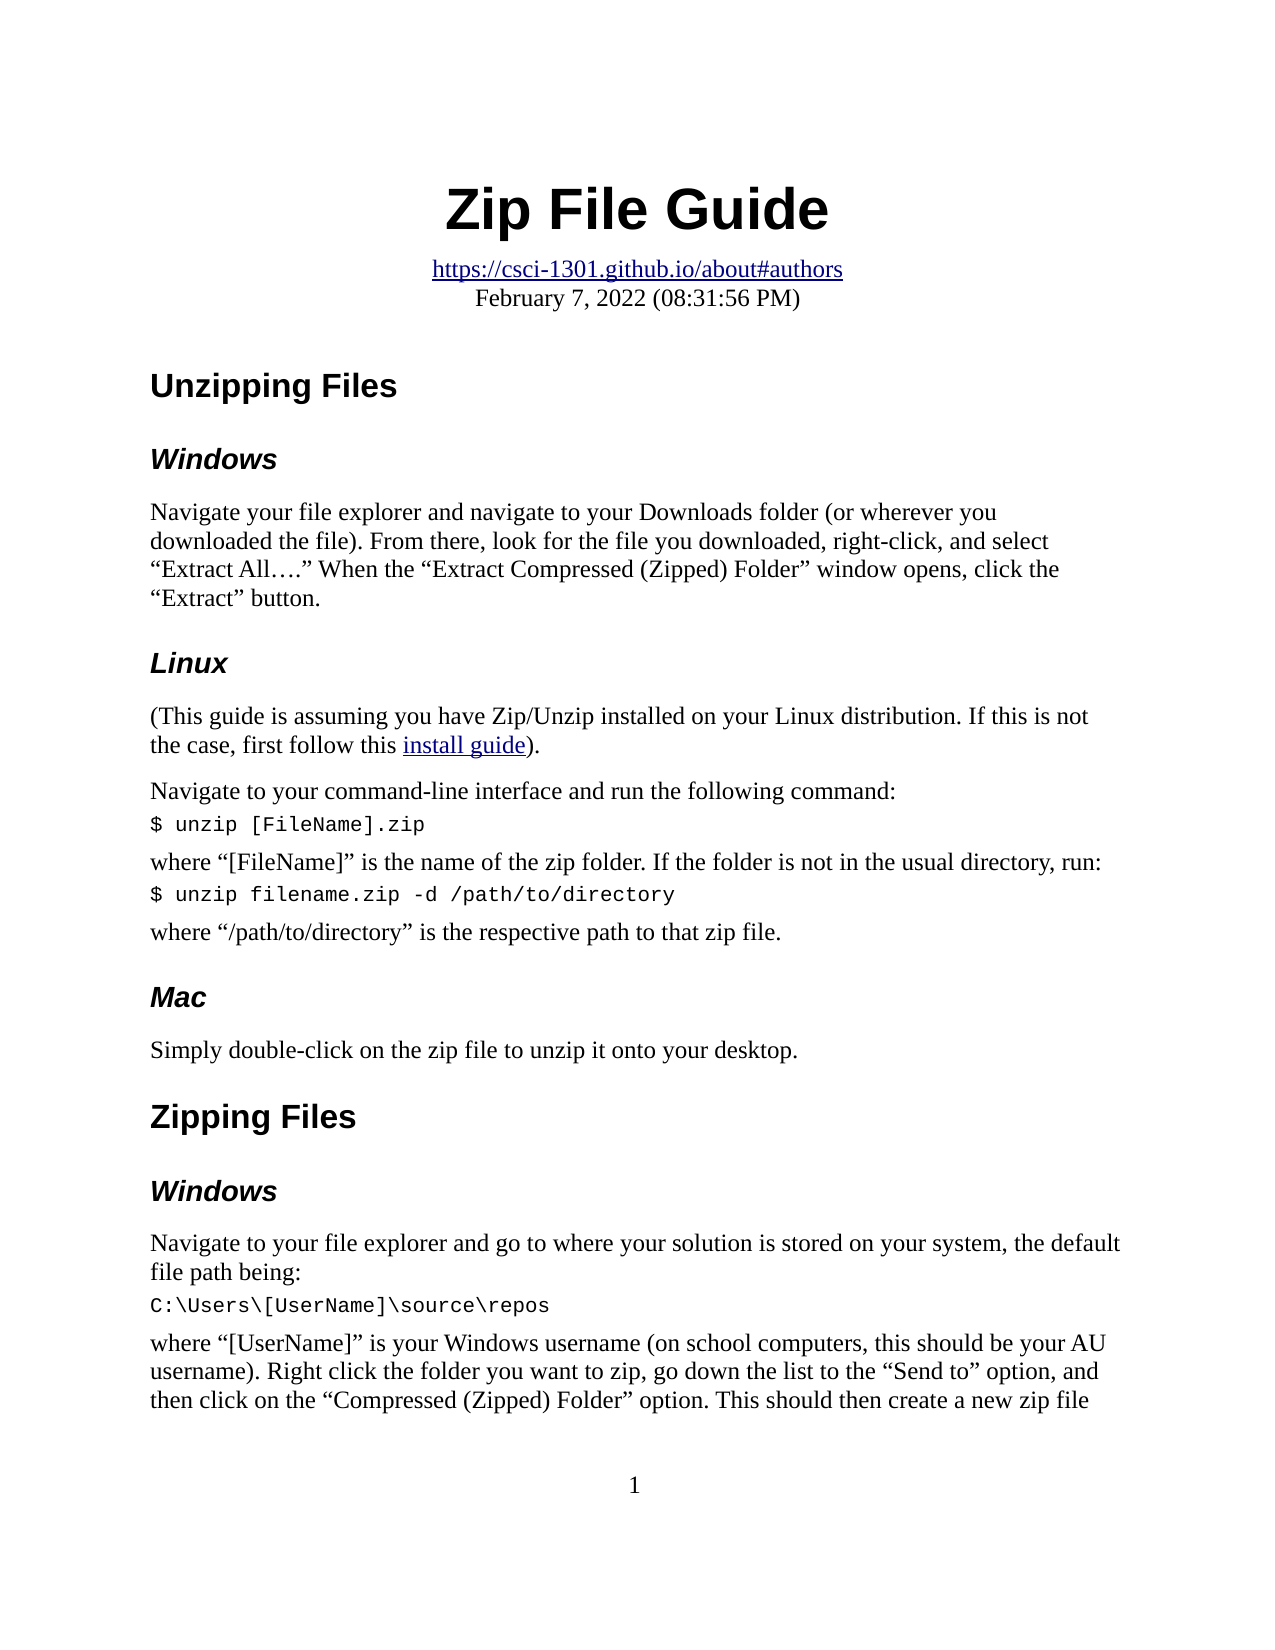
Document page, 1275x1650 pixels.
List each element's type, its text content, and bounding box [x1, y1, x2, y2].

subtitle Mac [150, 980, 1125, 1013]
subtitle Windows [150, 442, 1125, 476]
text Navigate your file explorer and navigate to your Downloads folder (or wherever you downloaded the file). From there, look for the file you downloaded, right-click, and select “Extract All….” When the “Extract Compressed (Zipped) Folder” window opens, click the “Extract” button. [150, 497, 1125, 612]
text February 7, 2022 (08:31:56 PM) [150, 283, 1125, 312]
text C:\Users\[UserName]\source\repos [150, 1295, 1125, 1319]
subtitle Zipping Files [150, 1097, 1125, 1136]
text Navigate to your file explorer and go to where your solution is stored on your system, the default file path being: [150, 1228, 1125, 1286]
text Simply double-click on the zip file to unzip it onto your desktop. [150, 1035, 1125, 1063]
text https://csci-1301.github.io/about#authors [150, 254, 1125, 283]
text $ unzip [FileName].zip [150, 814, 1125, 838]
subtitle Linux [150, 646, 1125, 679]
text where “[UserName]” is your Windows username (on school computers, this should be your AU username). Right click the folder you want to zip, go down the list to the “Send to” option, and then click on the “Compressed (Zipped) Folder” option. This should then create a new zip file [150, 1328, 1125, 1414]
subtitle Unzipping Files [150, 366, 1125, 404]
text where “/path/to/directory” is the respective path to that zip file. [150, 917, 1125, 946]
title Zip File Guide [150, 175, 1125, 242]
text Navigate to your command-line interface and run the following command: [150, 776, 1125, 805]
subtitle Windows [150, 1173, 1125, 1207]
text where “[FileName]” is the name of the zip folder. If the folder is not in the usual directory, run: [150, 847, 1125, 875]
text $ unzip filename.zip -d /path/to/directory [150, 884, 1125, 908]
text (This guide is assuming you have Zip/Unzip installed on your Linux distribution. If this is not the case, first follow this install guide). [150, 701, 1125, 758]
